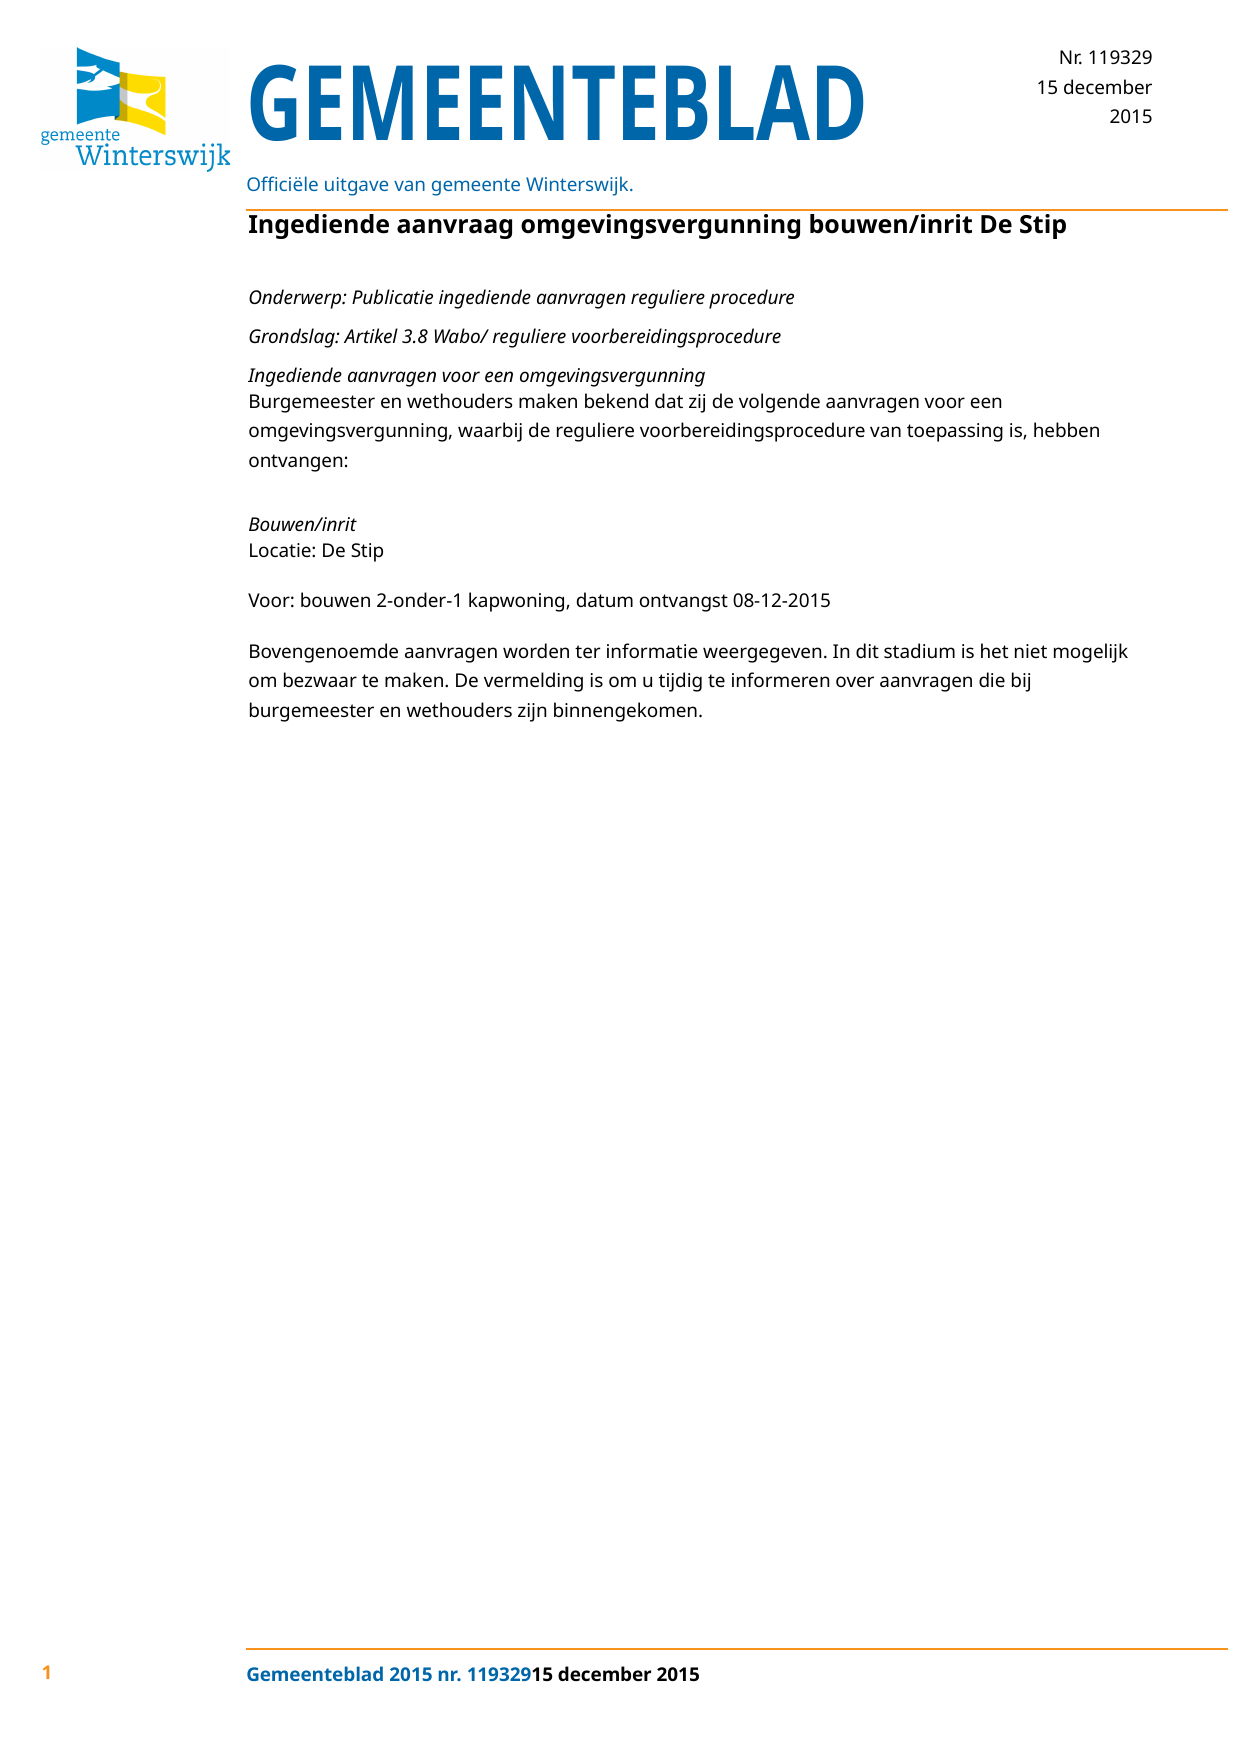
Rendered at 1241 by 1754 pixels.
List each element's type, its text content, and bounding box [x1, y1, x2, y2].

text Locatie: De Stip [248, 537, 1152, 563]
text Grondslag: Artikel 3.8 Wabo/ reguliere voorbereidingsprocedure [248, 323, 1152, 349]
text Onderwerp: Publicatie ingediende aanvragen reguliere procedure [248, 284, 1152, 309]
text Bouwen/inrit [248, 511, 1152, 537]
text Voor: bouwen 2-onder-1 kapwoning, datum ontvangst 08-12-2015 [248, 587, 1152, 613]
text Burgemeester en wethouders maken bekend dat zij de volgende aanvragen voor een omgevingsvergunning, waarbij de reguliere voorbereidingsprocedure van toepassing is, hebben ontvangen: [248, 388, 1152, 473]
picture [225, 153, 231, 162]
text Ingediende aanvragen voor een omgevingsvergunning [248, 362, 1152, 388]
text Bovengenoemde aanvragen worden ter informatie weergegeven. In dit stadium is het niet mogelijk om bezwaar te maken. De vermelding is om u tijdig te informeren over aanvragen die bij burgemeester en wethouders zijn binnengekomen. [248, 638, 1152, 723]
picture [41, 47, 231, 172]
text Ingediende aanvraag omgevingsvergunning bouwen/inrit De Stip [248, 211, 1152, 241]
